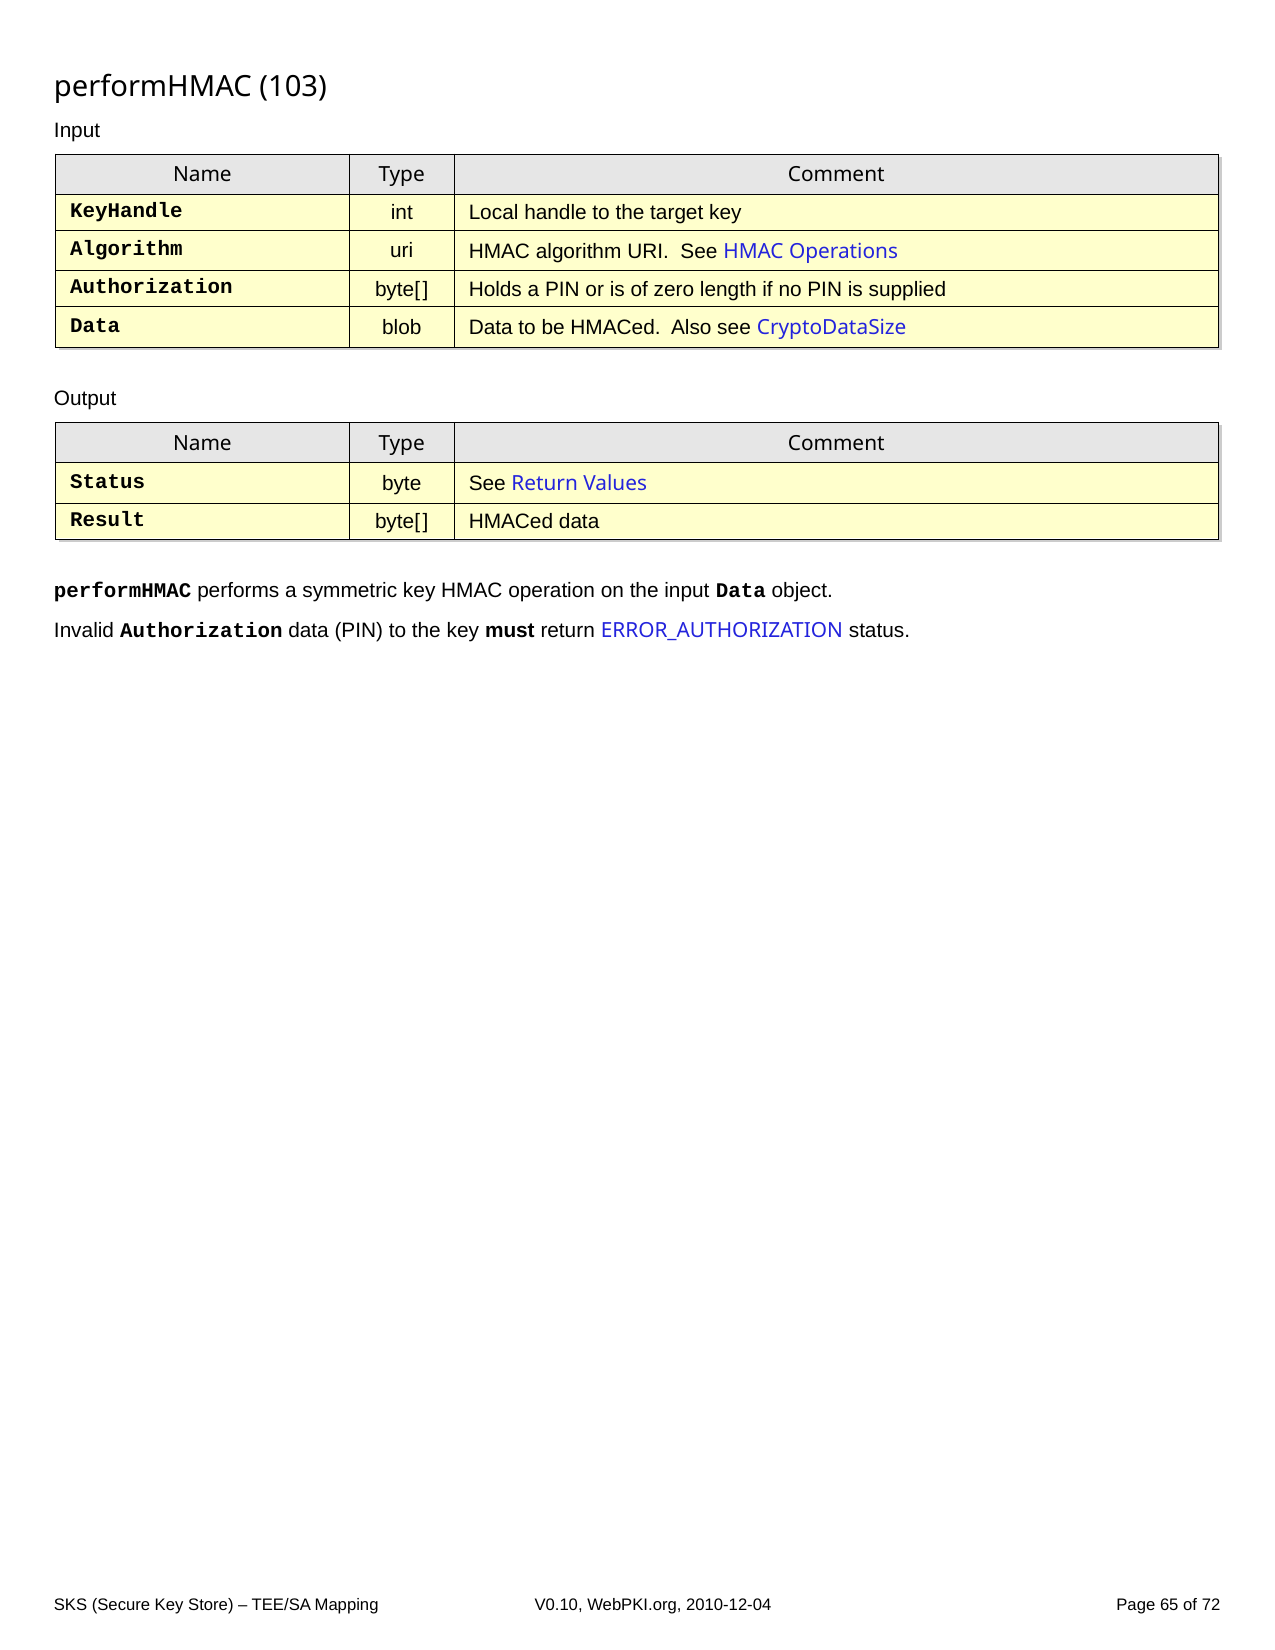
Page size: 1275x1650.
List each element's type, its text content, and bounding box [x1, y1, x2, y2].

text Input [54, 118, 1221, 142]
table_cell uri [350, 231, 454, 270]
table_header Type [350, 423, 454, 462]
table_header Name [56, 155, 349, 194]
table_cell See Return Values [455, 463, 1218, 503]
table_header Name [56, 423, 349, 462]
table_header Comment [455, 423, 1218, 462]
table_header Type [350, 155, 454, 194]
table_cell KeyHandle [56, 195, 349, 230]
table_cell blob [350, 307, 454, 347]
text Output [54, 386, 1221, 410]
text performHMAC performs a symmetric key HMAC operation on the input Data object. [54, 578, 1221, 604]
table_cell Data to be HMACed. Also see CryptoDataSize [455, 307, 1218, 347]
table_cell HMACed data [455, 504, 1218, 538]
table_cell Algorithm [56, 231, 349, 270]
table_cell HMAC algorithm URI. See HMAC Operations ‎ [455, 231, 1218, 270]
table_cell Status [56, 463, 349, 503]
table_cell byte⁮[ ] [350, 504, 454, 538]
subtitle performHMAC (103) [54, 66, 1221, 105]
table_cell Data [56, 307, 349, 347]
table_cell Authorization [56, 271, 349, 306]
table_cell Holds a PIN or is of zero length if no PIN is supplied [455, 271, 1218, 306]
table_cell byte⁮[ ] [350, 271, 454, 306]
table_cell Local handle to the target key [455, 195, 1218, 230]
text Invalid Authorization data (PIN) to the key must return ERROR_AUTHORIZATION status. [54, 616, 1221, 644]
table_header Comment [455, 155, 1218, 194]
table_cell byte [350, 463, 454, 503]
table_cell Result [56, 504, 349, 538]
table_cell int [350, 195, 454, 230]
